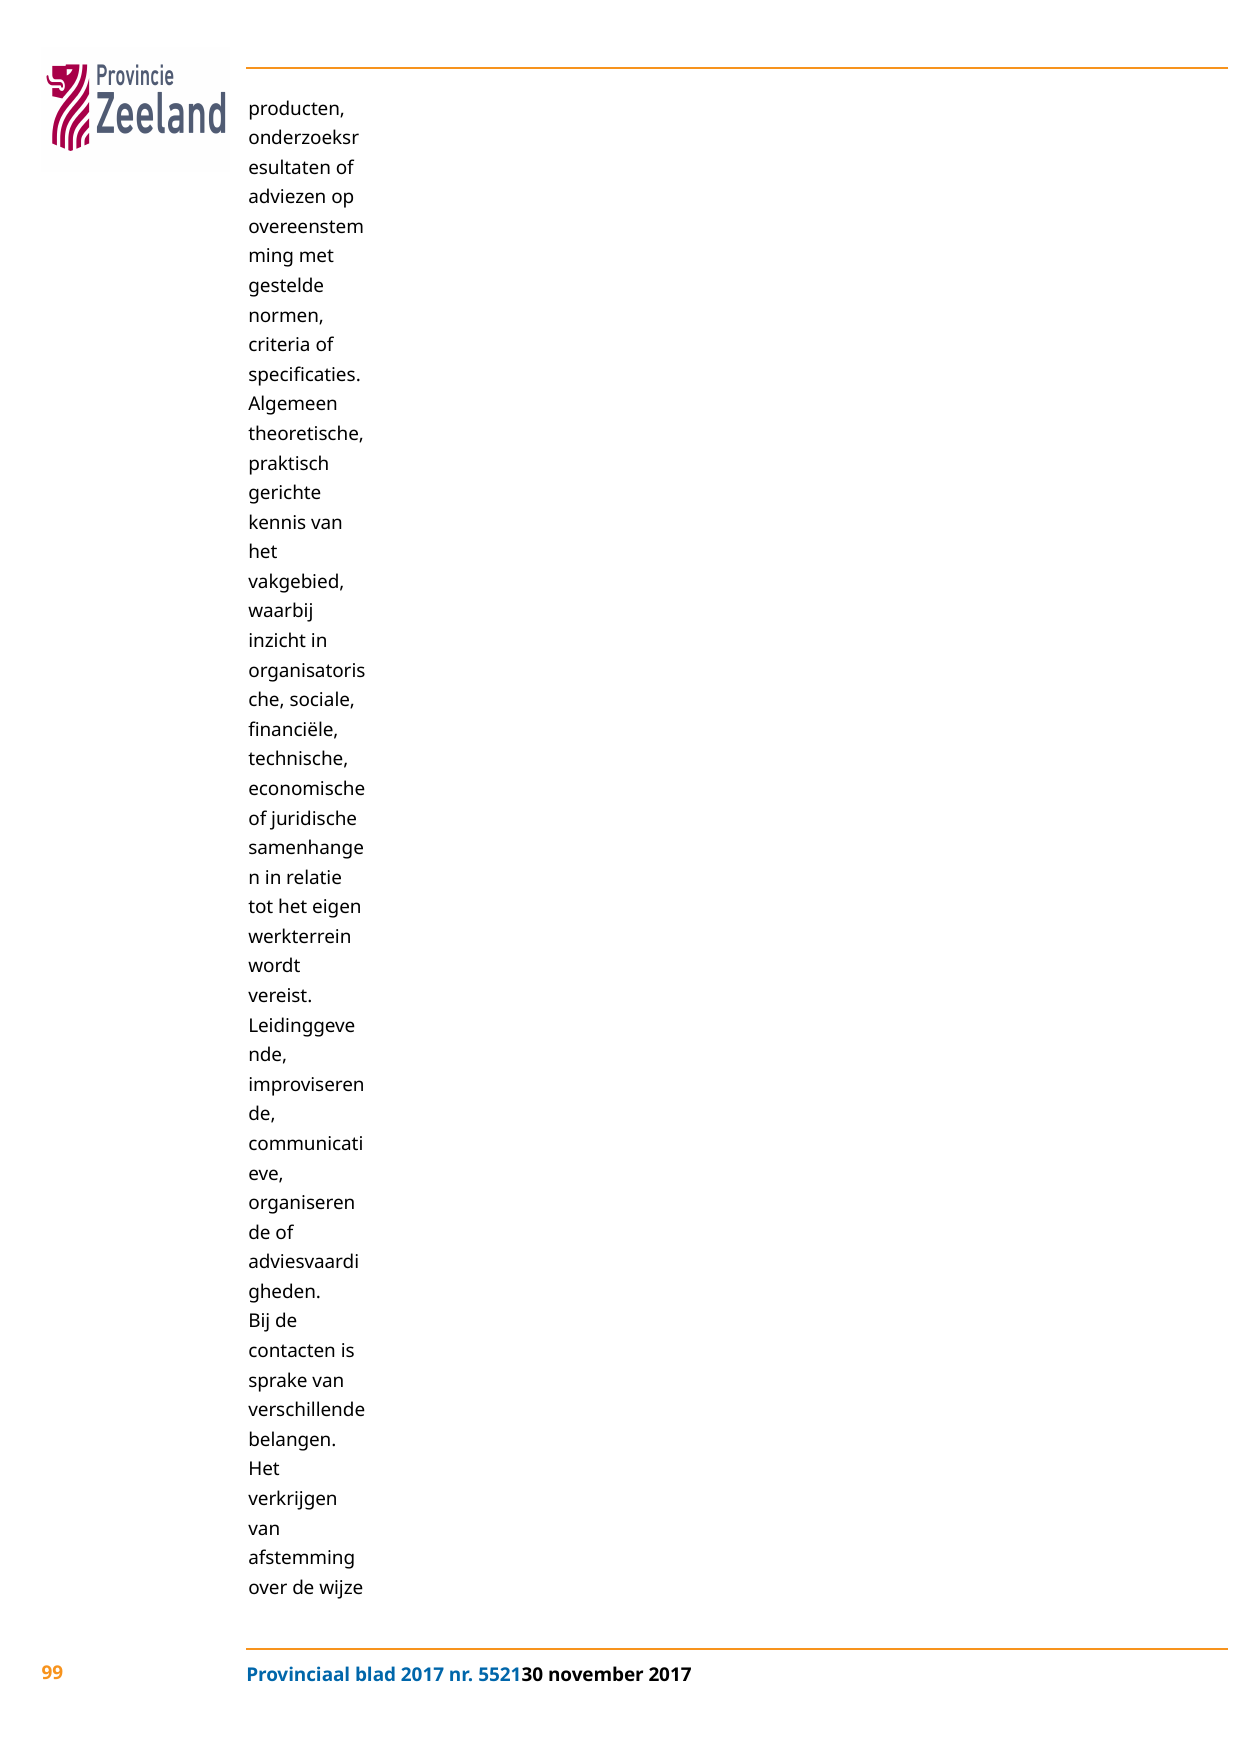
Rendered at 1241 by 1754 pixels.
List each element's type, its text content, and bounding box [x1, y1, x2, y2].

table_cell [1039, 95, 1152, 1600]
table_cell [478, 95, 590, 1600]
table_cell producten, onderzoeksresultaten of adviezen op overeenstemming met gestelde normen, criteria of specificaties. Algemeen theoretische, praktisch gerichte kennis van het vakgebied, waarbij inzicht in organisatorische, sociale, financiële, technische, economische of juridische samenhangen in relatie tot het eigen werkterrein wordt vereist. Leidinggevende, improviserende, communicatieve, organiserende of adviesvaardigheden. Bij de contacten is sprake van verschillende belangen. Het verkrijgen van afstemming over de wijze [248, 95, 365, 1600]
picture [41, 47, 231, 172]
table_cell [927, 95, 1039, 1600]
table_cell [702, 95, 814, 1600]
table_cell [815, 95, 927, 1600]
table_cell [365, 95, 477, 1600]
table_cell [590, 95, 702, 1600]
